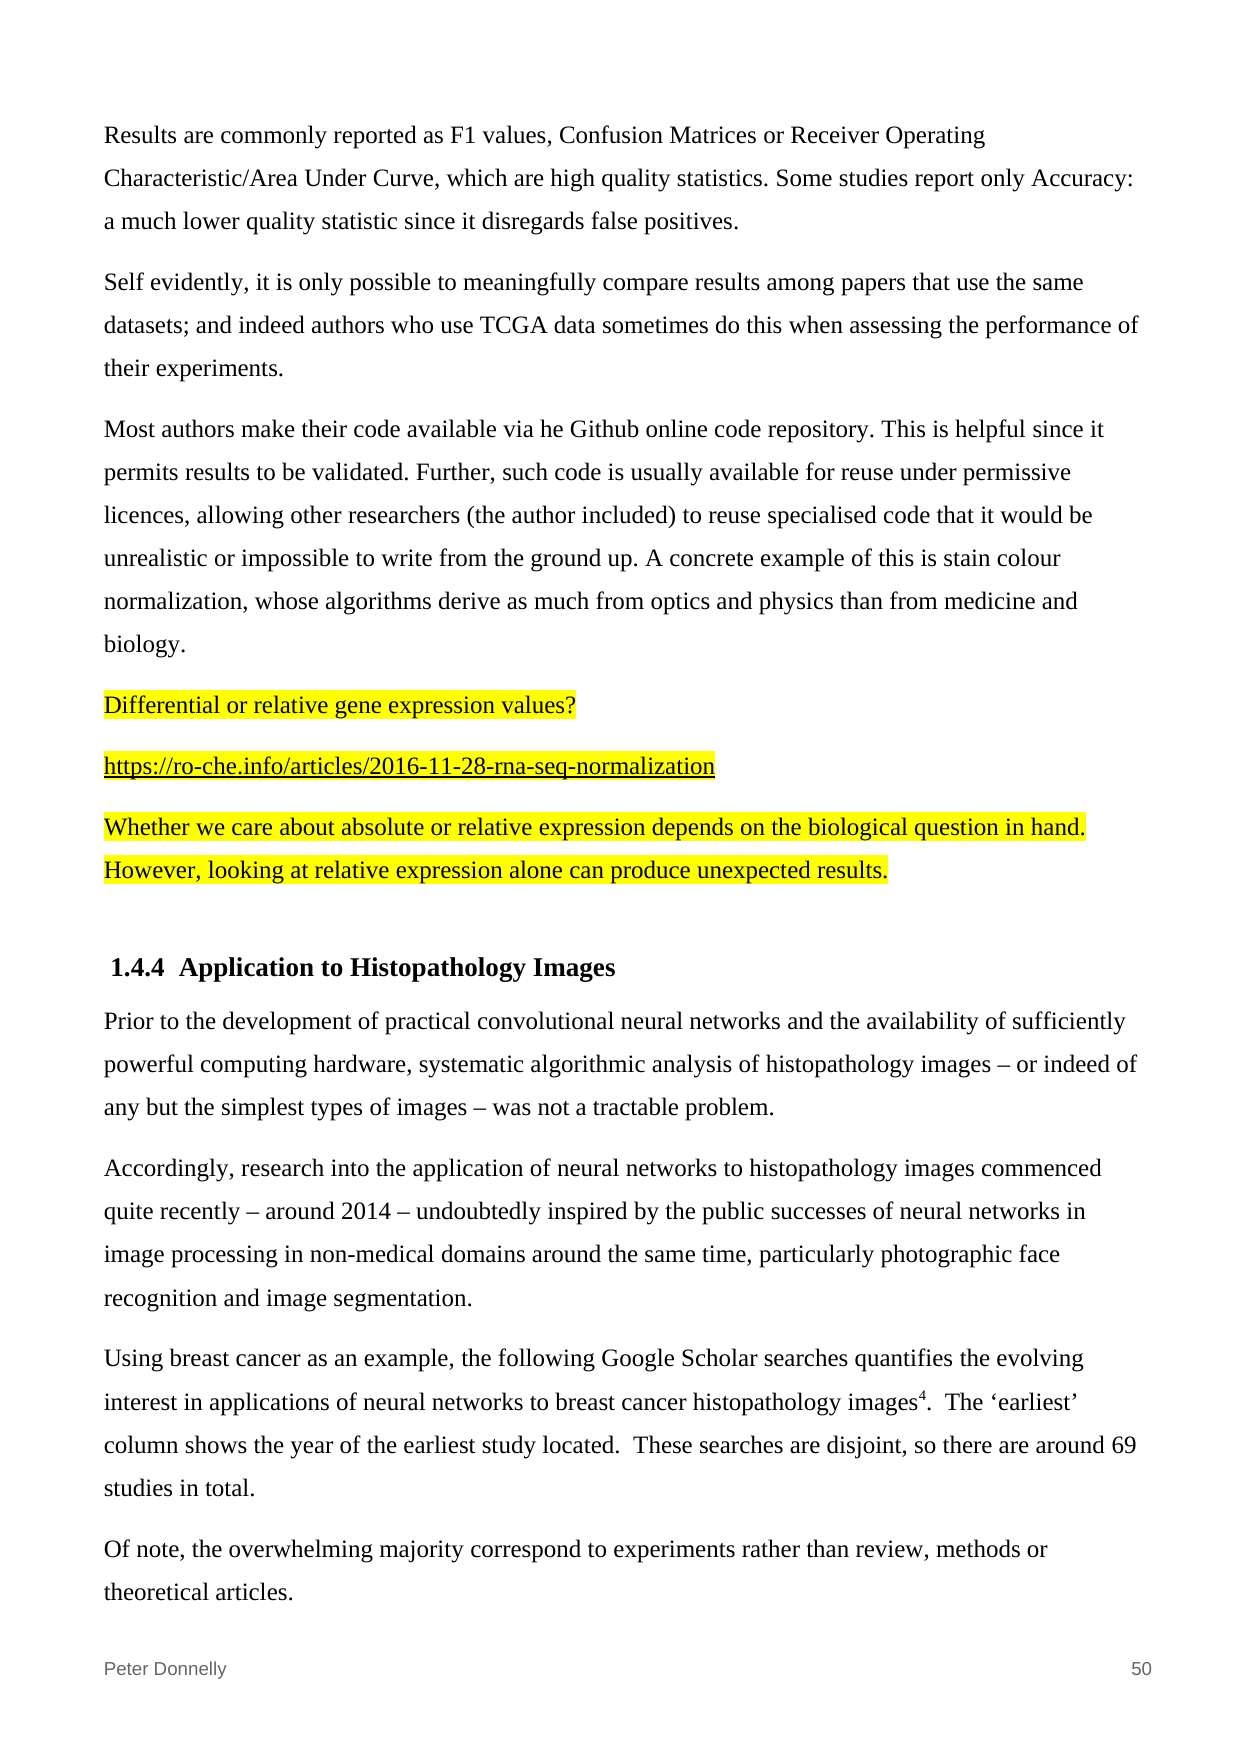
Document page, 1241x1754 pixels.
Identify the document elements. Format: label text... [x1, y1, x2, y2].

text Prior to the development of practical convolutional neural networks and the availability of sufficiently powerful computing hardware, systematic algorithmic analysis of histopathology images – or indeed of any but the simplest types of images – was not a tractable problem. [103, 1006, 1146, 1121]
text Of note, the overwhelming majority correspond to experiments rather than review, methods or theoretical articles. [103, 1534, 1146, 1606]
text Whether we care about absolute or relative expression depends on the biological question in hand. However, looking at relative expression alone can produce unexpected results. [103, 812, 1146, 884]
text Accordingly, research into the application of neural networks to histopathology images commenced quite recently – around 2014 – undoubtedly inspired by the public successes of neural networks in image processing in non-medical domains around the same time, particularly photographic face recognition and image segmentation. [103, 1153, 1146, 1311]
text Results are commonly reported as F1 values, Confusion Matrices or Receiver Operating Characteristic/Area Under Curve, which are high quality statistics. Some studies report only Accuracy: a much lower quality statistic since it disregards false positives. [103, 120, 1146, 235]
text Self evidently, it is only possible to meaningfully compare results among papers that use the same datasets; and indeed authors who use TCGA data sometimes do this when assessing the performance of their experiments. [103, 267, 1146, 382]
subtitle Application to Histopathology Images [103, 951, 1146, 983]
text Using breast cancer as an example, the following Google Scholar searches quantifies the evolving interest in applications of neural networks to breast cancer histopathology images. The ‘earliest’ column shows the year of the earliest study located. These searches are disjoint, so there are around 69 studies in total. [103, 1343, 1146, 1502]
text Most authors make their code available via he Github online code repository. This is helpful since it permits results to be validated. Further, such code is usually available for reuse under permissive licences, allowing other researchers (the author included) to reuse specialised code that it would be unrealistic or impossible to write from the ground up. A concrete example of this is stain colour normalization, whose algorithms derive as much from optics and physics than from medicine and biology. [103, 414, 1146, 658]
text Differential or relative gene expression values? [103, 690, 1146, 719]
text https://ro-che.info/articles/2016-11-28-rna-seq-normalization [103, 751, 1146, 780]
